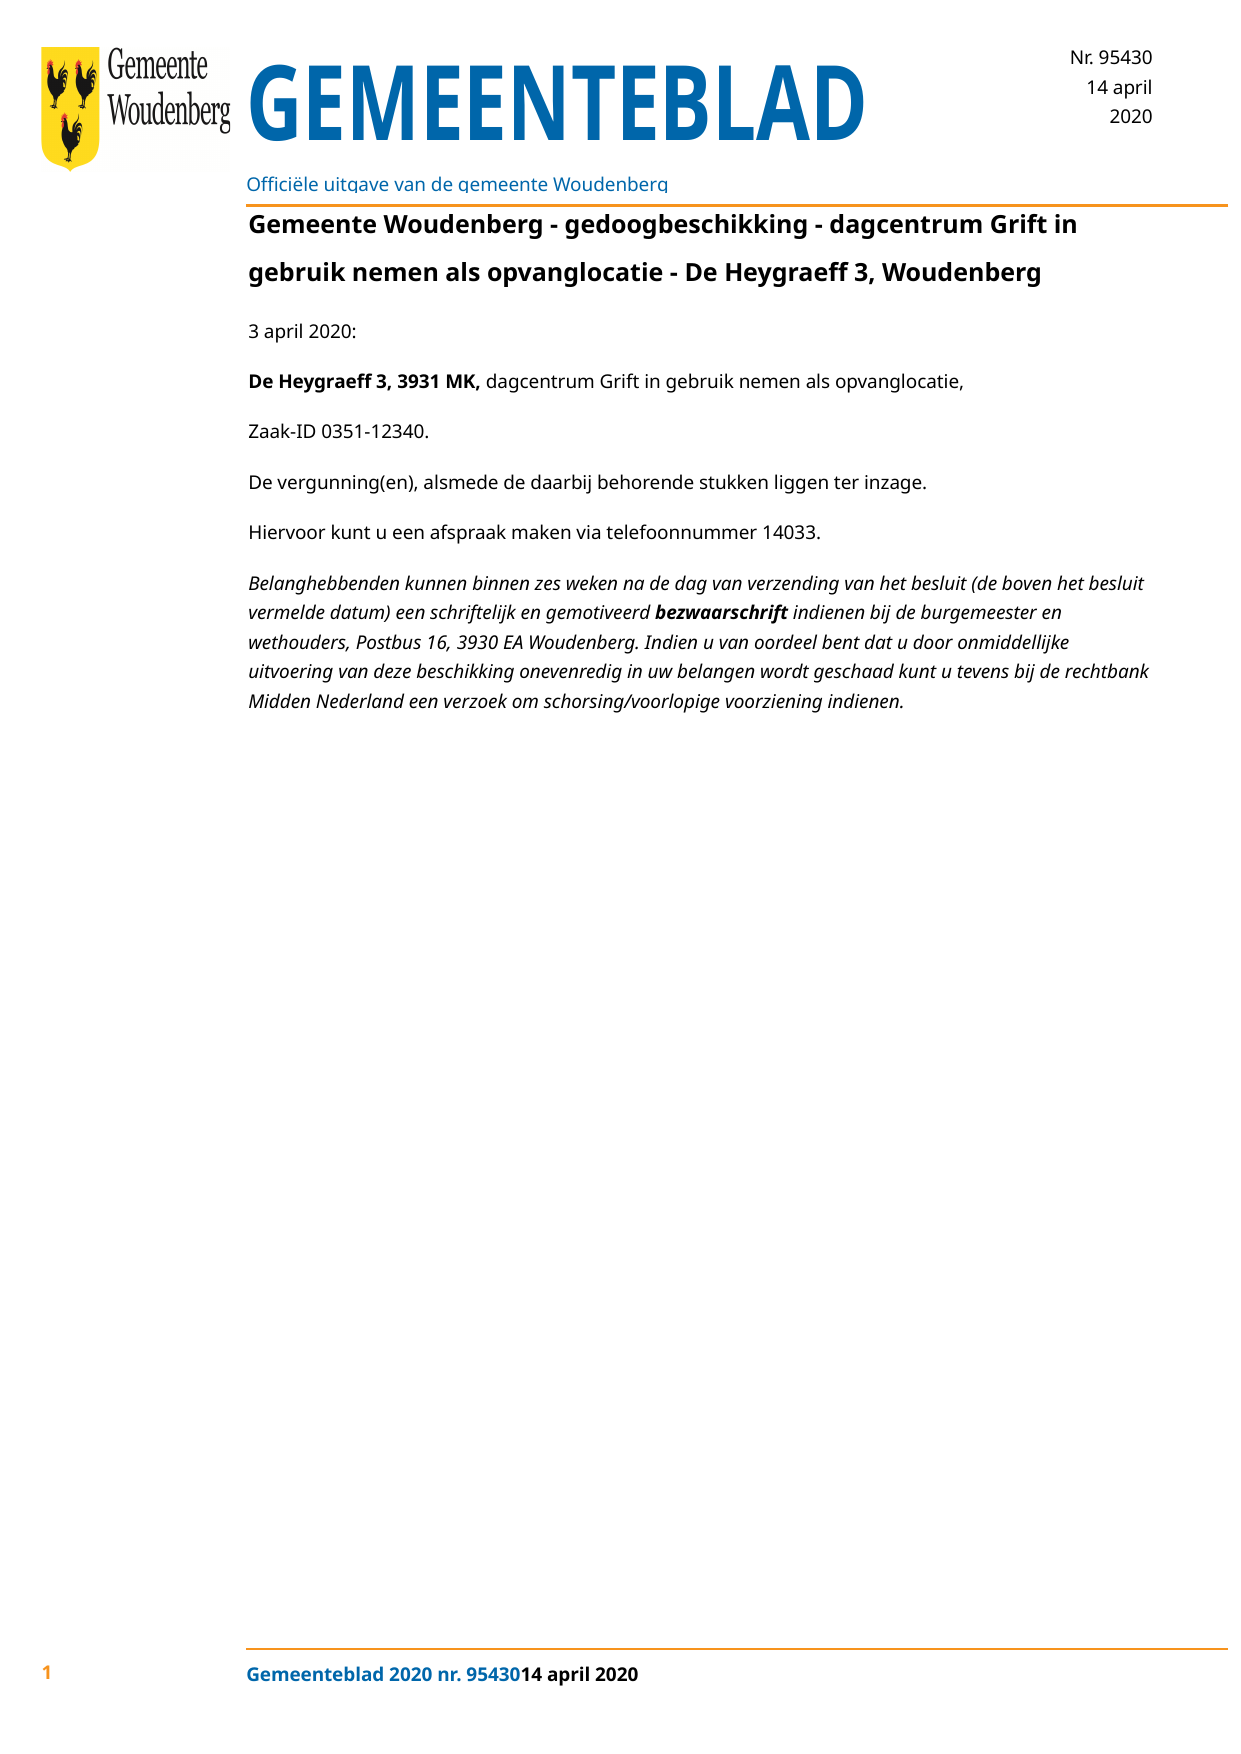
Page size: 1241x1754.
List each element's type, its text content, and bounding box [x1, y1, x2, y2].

text De Heygraeff 3, 3931 MK, dagcentrum Grift in gebruik nemen als opvanglocatie, [248, 368, 1152, 394]
picture [41, 47, 231, 172]
text 3 april 2020: [248, 318, 1152, 344]
text De vergunning(en), alsmede de daarbij behorende stukken liggen ter inzage. [248, 469, 1152, 495]
text Zaak-ID 0351-12340. [248, 419, 1152, 444]
text Hiervoor kunt u een afspraak maken via telefoonnummer 14033. [248, 519, 1152, 545]
text Belanghebbenden kunnen binnen zes weken na de dag van verzending van het besluit (de boven het besluit vermelde datum) een schriftelijk en gemotiveerd bezwaarschrift indienen bij de burgemeester en wethouders, Postbus 16, 3930 EA Woudenberg. Indien u van oordeel bent dat u door onmiddellijke uitvoering van deze beschikking onevenredig in uw belangen wordt geschaad kunt u tevens bij de rechtbank Midden Nederland een verzoek om schorsing/voorlopige voorziening indienen. [248, 570, 1152, 714]
text Gemeente Woudenberg - gedoogbeschikking - dagcentrum Grift in gebruik nemen als opvanglocatie - De Heygraeff 3, Woudenberg [248, 207, 1152, 288]
